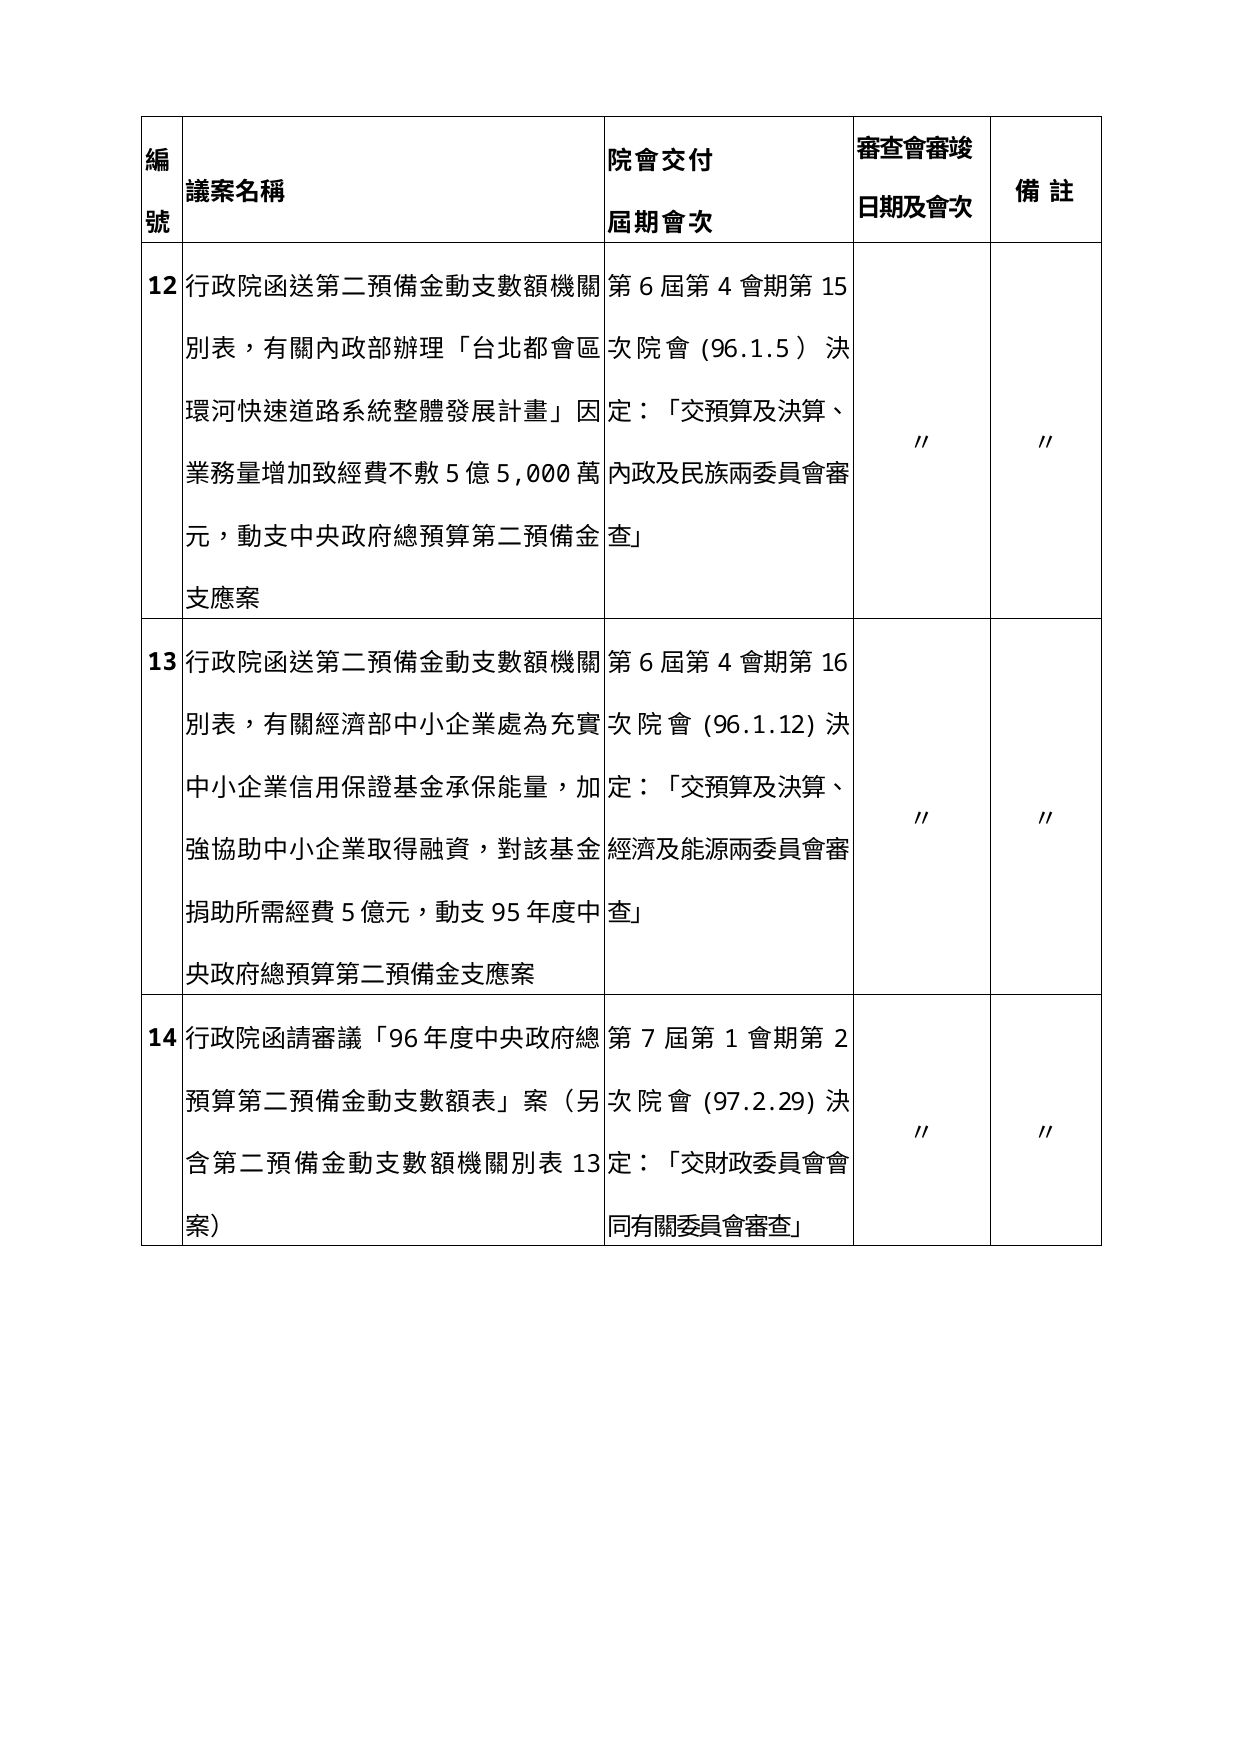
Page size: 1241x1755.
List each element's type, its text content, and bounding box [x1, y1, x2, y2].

table_cell 第6屆第4會期第16次院會(96.1.12)決定：「交預算及決算、經濟及能源兩委員會審查」 [605, 619, 853, 994]
table_cell 第7屆第1會期第2次院會(97.2.29)決定：「交財政委員會會同有關委員會審查」 [605, 995, 853, 1245]
table_cell 行政院函送第二預備金動支數額機關別表，有關經濟部中小企業處為充實中小企業信用保證基金承保能量，加強協助中小企業取得融資，對該基金捐助所需經費5億元，動支95年度中央政府總預算第二預備金支應案 [183, 619, 604, 994]
table_cell 〃 [854, 243, 990, 618]
table_cell 〃 [991, 243, 1101, 618]
table_cell 12 [142, 243, 182, 618]
table_header 備 註 [991, 117, 1101, 242]
table_header 院會交付 屆期會次 [605, 117, 853, 242]
table_cell 〃 [991, 619, 1101, 994]
table_cell 行政院函送第二預備金動支數額機關別表，有關內政部辦理「台北都會區環河快速道路系統整體發展計畫」因業務量增加致經費不敷5億5,000萬元，動支中央政府總預算第二預備金支應案 [183, 243, 604, 618]
table_cell 行政院函請審議「96年度中央政府總預算第二預備金動支數額表」案（另含第二預備金動支數額機關別表13案） [183, 995, 604, 1245]
table_cell 〃 [854, 995, 990, 1245]
table_cell 第6屆第4會期第15次院會(96.1.5）決定：「交預算及決算、內政及民族兩委員會審查」 [605, 243, 853, 618]
table_header 議案名稱 [183, 117, 604, 242]
table_header 編 號 [142, 117, 182, 242]
table_cell 〃 [854, 619, 990, 994]
table_header 審查會審竣 日期及會次 [854, 117, 990, 242]
table_cell 13 [142, 619, 182, 994]
table_cell 14 [142, 995, 182, 1245]
table_cell 〃 [991, 995, 1101, 1245]
